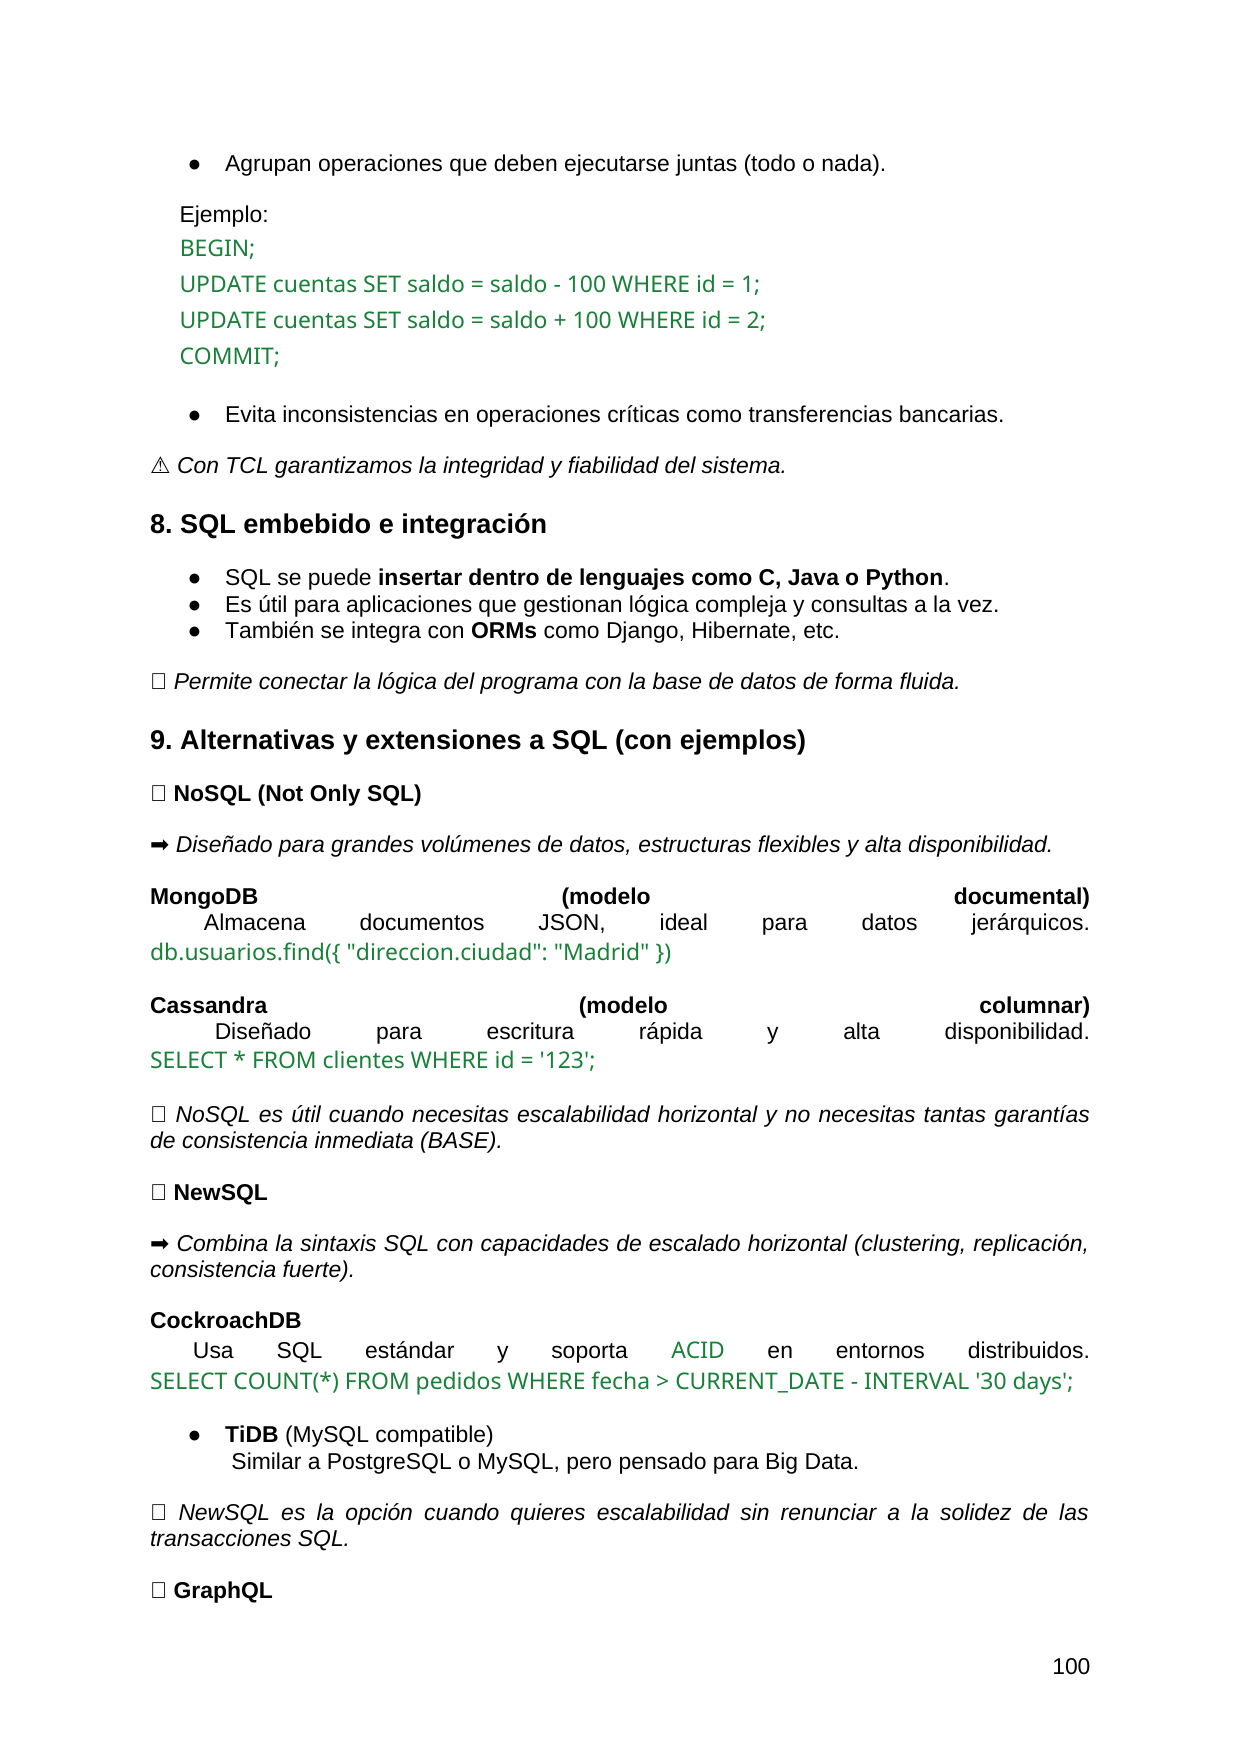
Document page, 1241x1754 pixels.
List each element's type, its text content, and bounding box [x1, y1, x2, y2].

subtitle 8. SQL embebido e integración [150, 508, 1090, 539]
text CockroachDB Usa SQL estándar y soporta ACID en entornos distribuidos. SELECT COUNT(*) FROM pedidos WHERE fecha > CURRENT_DATE - INTERVAL '30 days'; [150, 1307, 1090, 1396]
text UPDATE cuentas SET saldo = saldo + 100 WHERE id = 2; [179, 304, 1090, 336]
list Evita inconsistencias en operaciones críticas como transferencias bancarias. [187, 401, 1090, 427]
list Agrupan operaciones que deben ejecutarse juntas (todo o nada). [187, 150, 1090, 176]
list Es útil para aplicaciones que gestionan lógica compleja y consultas a la vez. [187, 591, 1090, 617]
text COMMIT; [179, 340, 1090, 371]
text Cassandra (modelo columnar) Diseñado para escritura rápida y alta disponibilidad. SELECT * FROM clientes WHERE id = '123'; [150, 992, 1090, 1076]
text Ejemplo: BEGIN; [179, 201, 1090, 264]
list También se integra con ORMs como Django, Hibernate, etc. [187, 617, 1090, 643]
subtitle 9. Alternativas y extensiones a SQL (con ejemplos) [150, 724, 1090, 755]
subtitle 🔹 GraphQL [150, 1577, 1090, 1603]
subtitle 🔹 NoSQL (Not Only SQL) [150, 780, 1090, 806]
text 🧠 NoSQL es útil cuando necesitas escalabilidad horizontal y no necesitas tantas garantías de consistencia inmediata (BASE). [150, 1101, 1090, 1153]
text 🧠 NewSQL es la opción cuando quieres escalabilidad sin renunciar a la solidez de las transacciones SQL. [150, 1499, 1090, 1552]
text MongoDB (modelo documental) Almacena documentos JSON, ideal para datos jerárquicos. db.usuarios.find({ "direccion.ciudad": "Madrid" }) [150, 883, 1090, 967]
list SQL se puede insertar dentro de lenguajes como C, Java o Python. [187, 564, 1090, 591]
text ➡️ Diseñado para grandes volúmenes de datos, estructuras flexibles y alta disponibilidad. [150, 831, 1090, 858]
list TiDB (MySQL compatible) Similar a PostgreSQL o MySQL, pero pensado para Big Data. [187, 1421, 1090, 1474]
text UPDATE cuentas SET saldo = saldo - 100 WHERE id = 1; [179, 268, 1090, 299]
text ⚠️ Con TCL garantizamos la integridad y fiabilidad del sistema. [150, 452, 1090, 479]
text 🌐 Permite conectar la lógica del programa con la base de datos de forma fluida. [150, 668, 1090, 695]
subtitle 🔹 NewSQL [150, 1178, 1090, 1205]
text ➡️ Combina la sintaxis SQL con capacidades de escalado horizontal (clustering, replicación, consistencia fuerte). [150, 1230, 1090, 1282]
